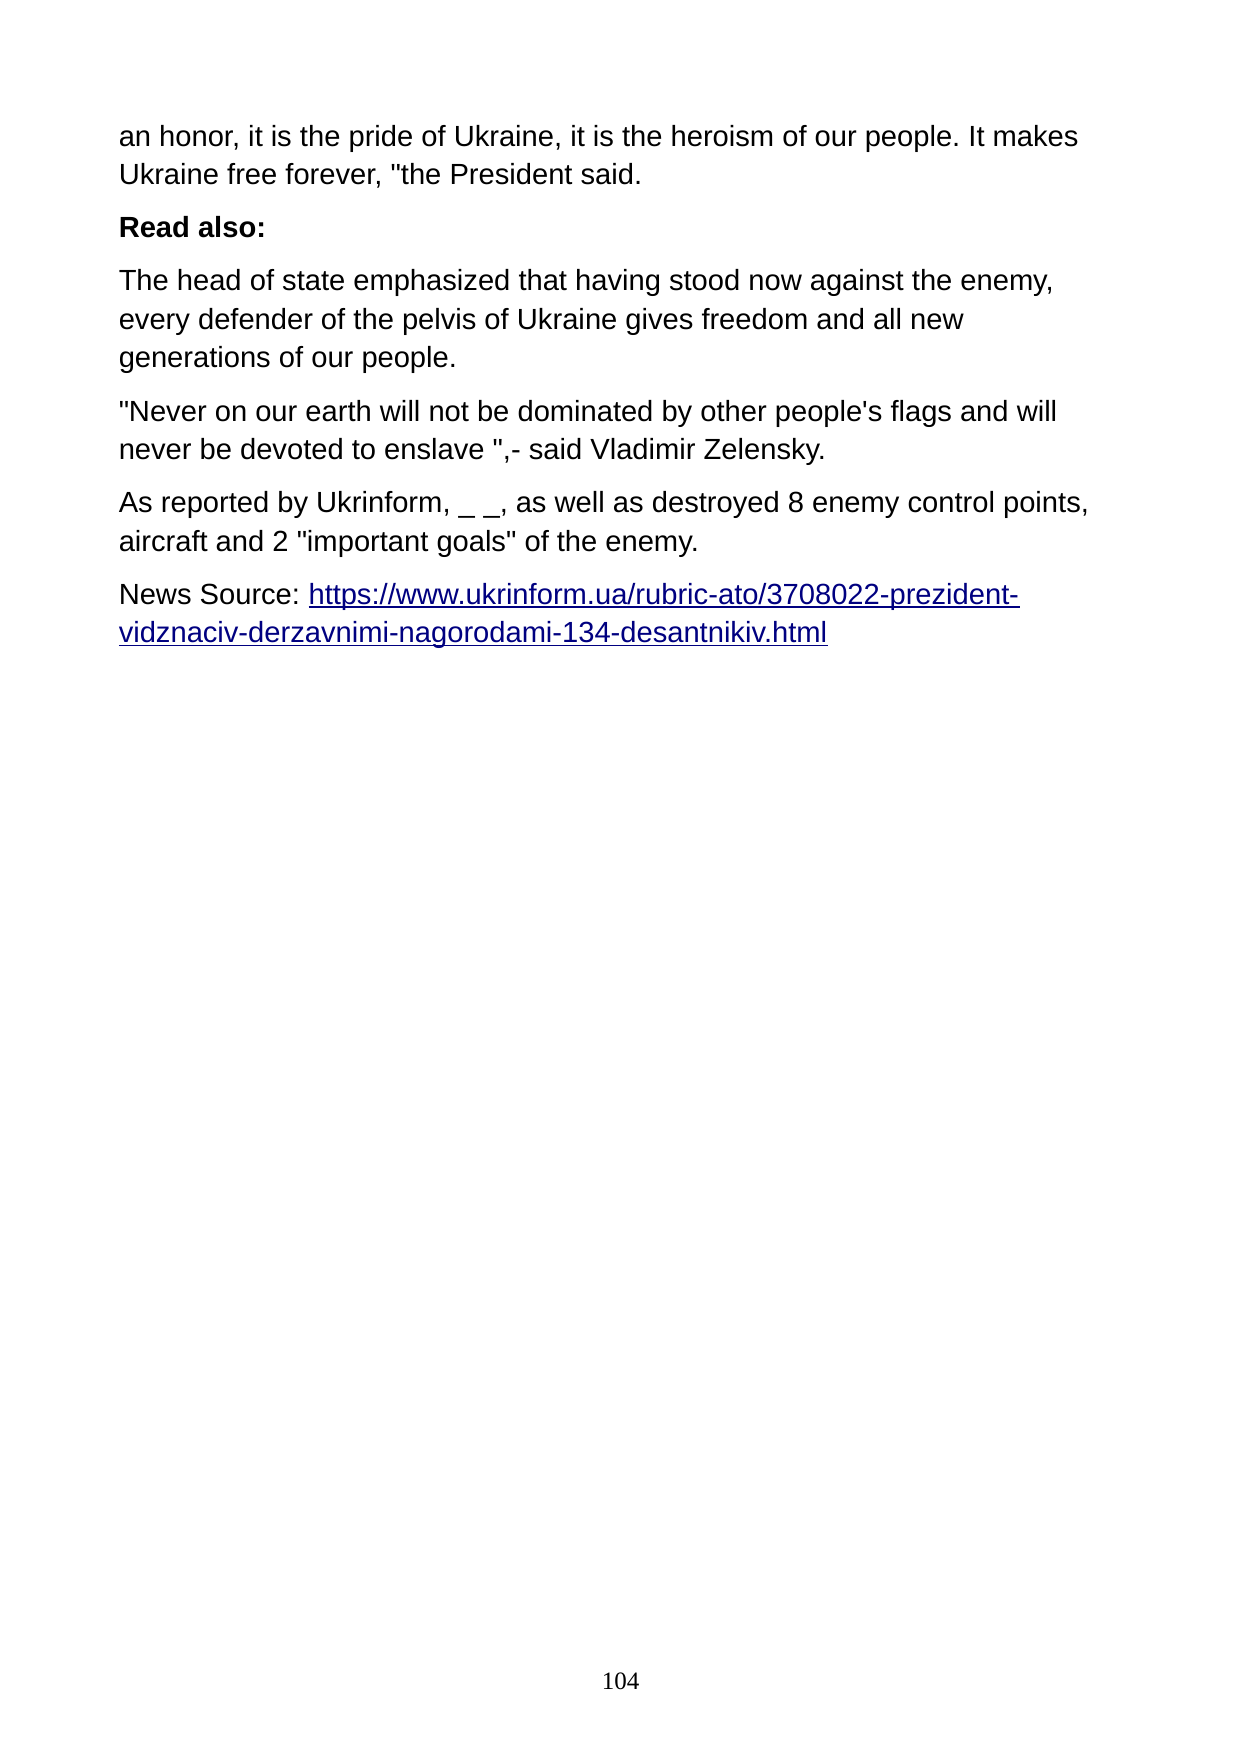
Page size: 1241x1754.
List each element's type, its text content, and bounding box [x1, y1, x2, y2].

text "Never on our earth will not be dominated by other people's flags and will never be devoted to enslave ",- said Vladimir Zelensky. [118, 393, 1122, 466]
text an honor, it is the pride of Ukraine, it is the heroism of our people. It makes Ukraine free forever, "the President said. [118, 118, 1122, 191]
text The head of state emphasized that having stood now against the enemy, every defender of the pelvis of Ukraine gives freedom and all new generations of our people. [118, 263, 1122, 374]
text As reported by Ukrinform, _ _, as well as destroyed 8 enemy control points, aircraft and 2 "important goals" of the enemy. [118, 485, 1122, 557]
text Read also: [118, 210, 1122, 244]
text News Source: https://www.ukrinform.ua/rubric-ato/3708022-prezident-vidznaciv-derzavnimi-nagorodami-134-desantnikiv.html [118, 577, 1122, 649]
